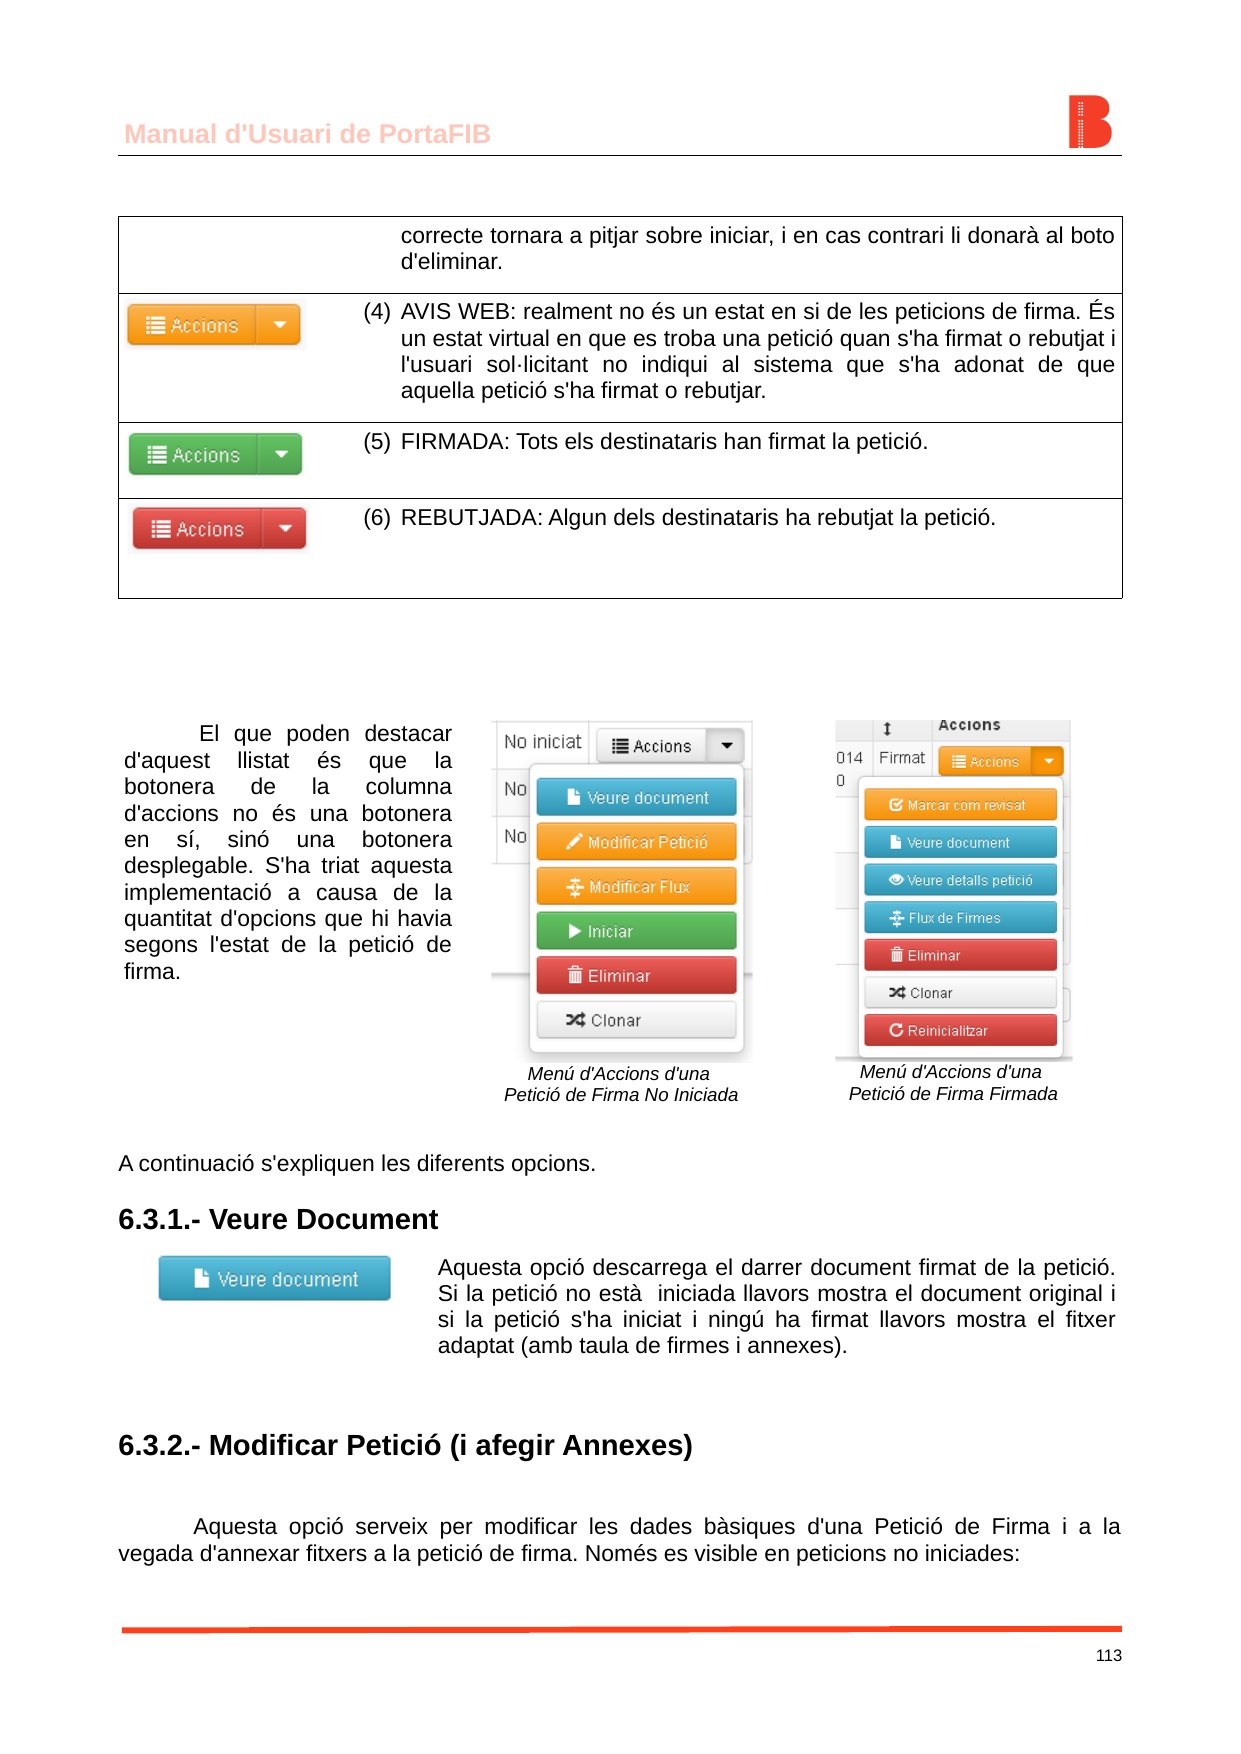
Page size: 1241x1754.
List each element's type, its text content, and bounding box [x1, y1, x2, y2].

table_cell correcte tornara a pitjar sobre iniciar, i en cas contrari li donarà al boto d'eliminar. [320, 217, 1122, 292]
table_header El que poden destacar d'aquest llistat és que la botonera de la columna d'accions no és una botonera en sí, sinó una botonera desplegable. S'ha triat aquesta implementació a causa de la quantitat d'opcions que hi havia segons l'estat de la petició de firma. [118, 715, 458, 1111]
subtitle Modificar Petició (i afegir Annexes) [118, 1428, 1122, 1462]
picture [491, 720, 753, 1063]
table_cell [119, 554, 320, 598]
picture [156, 1253, 394, 1304]
picture [123, 298, 307, 350]
text A continuació s'expliquen les diferents opcions. [118, 1150, 1122, 1177]
table_cell [119, 217, 320, 292]
table_cell AVIS WEB: realment no és un estat en si de les peticions de firma. És un estat virtual en que es troba una petició quan s'ha firmat o rebutjat i l'usuari sol·licitant no indiqui al sistema que s'ha adonat de que aquella petició s'ha firmat o rebutjar. [320, 294, 1122, 422]
table_header Menú d'Accions d'una Petició de Firma No Iniciada [458, 715, 786, 1111]
table_cell REBUTJADA: Algun dels destinataris ha rebutjat la petició. [320, 499, 1122, 598]
table_header Menú d'Accions d'una Petició de Firma Firmada [786, 715, 1122, 1111]
table_cell FIRMADA: Tots els destinataris han firmat la petició. [320, 423, 1122, 498]
subtitle Veure Document [118, 1202, 1122, 1235]
table_cell [119, 499, 320, 503]
table_cell [119, 423, 320, 498]
picture [835, 720, 1073, 1062]
text Aquesta opció serveix per modificar les dades bàsiques d'una Petició de Firma i a la vegada d'annexar fitxers a la petició de firma. Només es visible en peticions no iniciades: [118, 1513, 1122, 1566]
picture [1063, 94, 1117, 150]
table_cell [311, 504, 320, 553]
table_cell [119, 294, 320, 422]
picture [127, 503, 311, 554]
table_cell [119, 504, 127, 553]
picture [123, 427, 307, 480]
table_header Aquesta opció descarrega el darrer document firmat de la petició. Si la petició no està iniciada llavors mostra el document original i si la petició s'ha iniciat i ningú ha firmat llavors mostra el fitxer adaptat (amb taula de firmes i annexes). [432, 1248, 1122, 1377]
table_header [118, 1248, 432, 1377]
